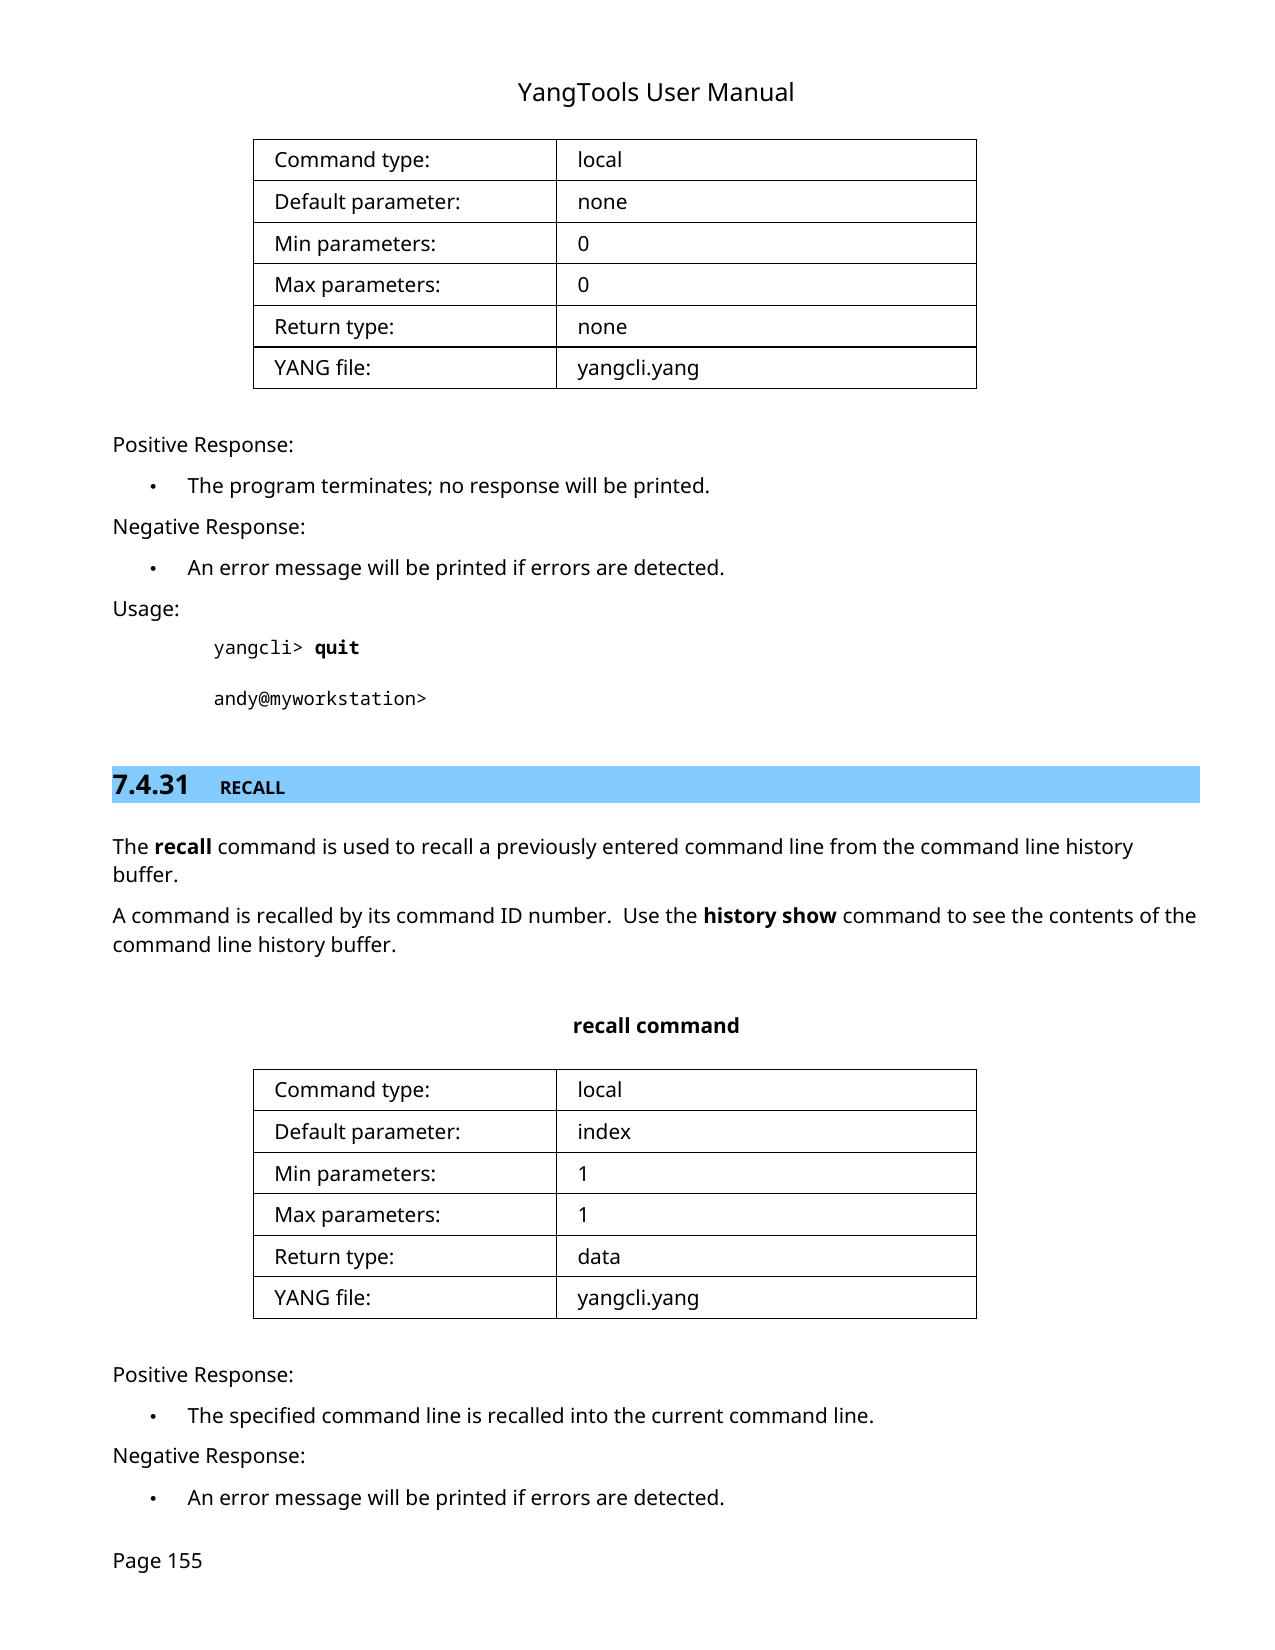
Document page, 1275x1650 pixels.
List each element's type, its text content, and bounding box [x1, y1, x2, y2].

list An error message will be printed if errors are detected. [150, 1483, 1200, 1511]
text Usage: [112, 594, 1200, 622]
table_cell Max parameters: [254, 264, 556, 305]
table_cell none [557, 181, 976, 222]
table_cell 1 [557, 1194, 976, 1235]
table_header Command type: [254, 140, 556, 180]
table_cell 0 [557, 264, 976, 305]
subtitle recall command [127, 1012, 1185, 1040]
table_cell Max parameters: [254, 1194, 556, 1235]
table_cell Min parameters: [254, 223, 556, 263]
table_cell YANG file: [254, 1277, 556, 1318]
table_cell YANG file: [254, 348, 556, 388]
subtitle recall [112, 766, 1200, 803]
table_header local [557, 1070, 976, 1110]
text A command is recalled by its command ID number. Use the history show command to see the contents of the command line history buffer. [112, 901, 1200, 958]
text Negative Response: [112, 512, 1200, 540]
table_cell Return type: [254, 306, 556, 346]
list The program terminates; no response will be printed. [150, 471, 1200, 499]
text Positive Response: [112, 1360, 1200, 1388]
table_cell 0 [557, 223, 976, 263]
text Negative Response: [112, 1442, 1200, 1470]
table_header local [557, 140, 976, 180]
table_cell index [557, 1111, 976, 1152]
table_header Command type: [254, 1070, 556, 1110]
table_cell yangcli.yang [557, 1277, 976, 1318]
table_cell data [557, 1236, 976, 1276]
text The recall command is used to recall a previously entered command line from the command line history buffer. [112, 832, 1200, 889]
table_cell Default parameter: [254, 1111, 556, 1152]
table_cell Default parameter: [254, 181, 556, 222]
text yangcli> quit andy@myworkstation> [139, 634, 1200, 737]
table_cell Min parameters: [254, 1153, 556, 1193]
table_cell yangcli.yang [557, 348, 976, 388]
list The specified command line is recalled into the current command line. [150, 1401, 1200, 1429]
text Positive Response: [112, 430, 1200, 458]
list An error message will be printed if errors are detected. [150, 553, 1200, 581]
table_cell none [557, 306, 976, 346]
table_cell 1 [557, 1153, 976, 1193]
table_cell Return type: [254, 1236, 556, 1276]
